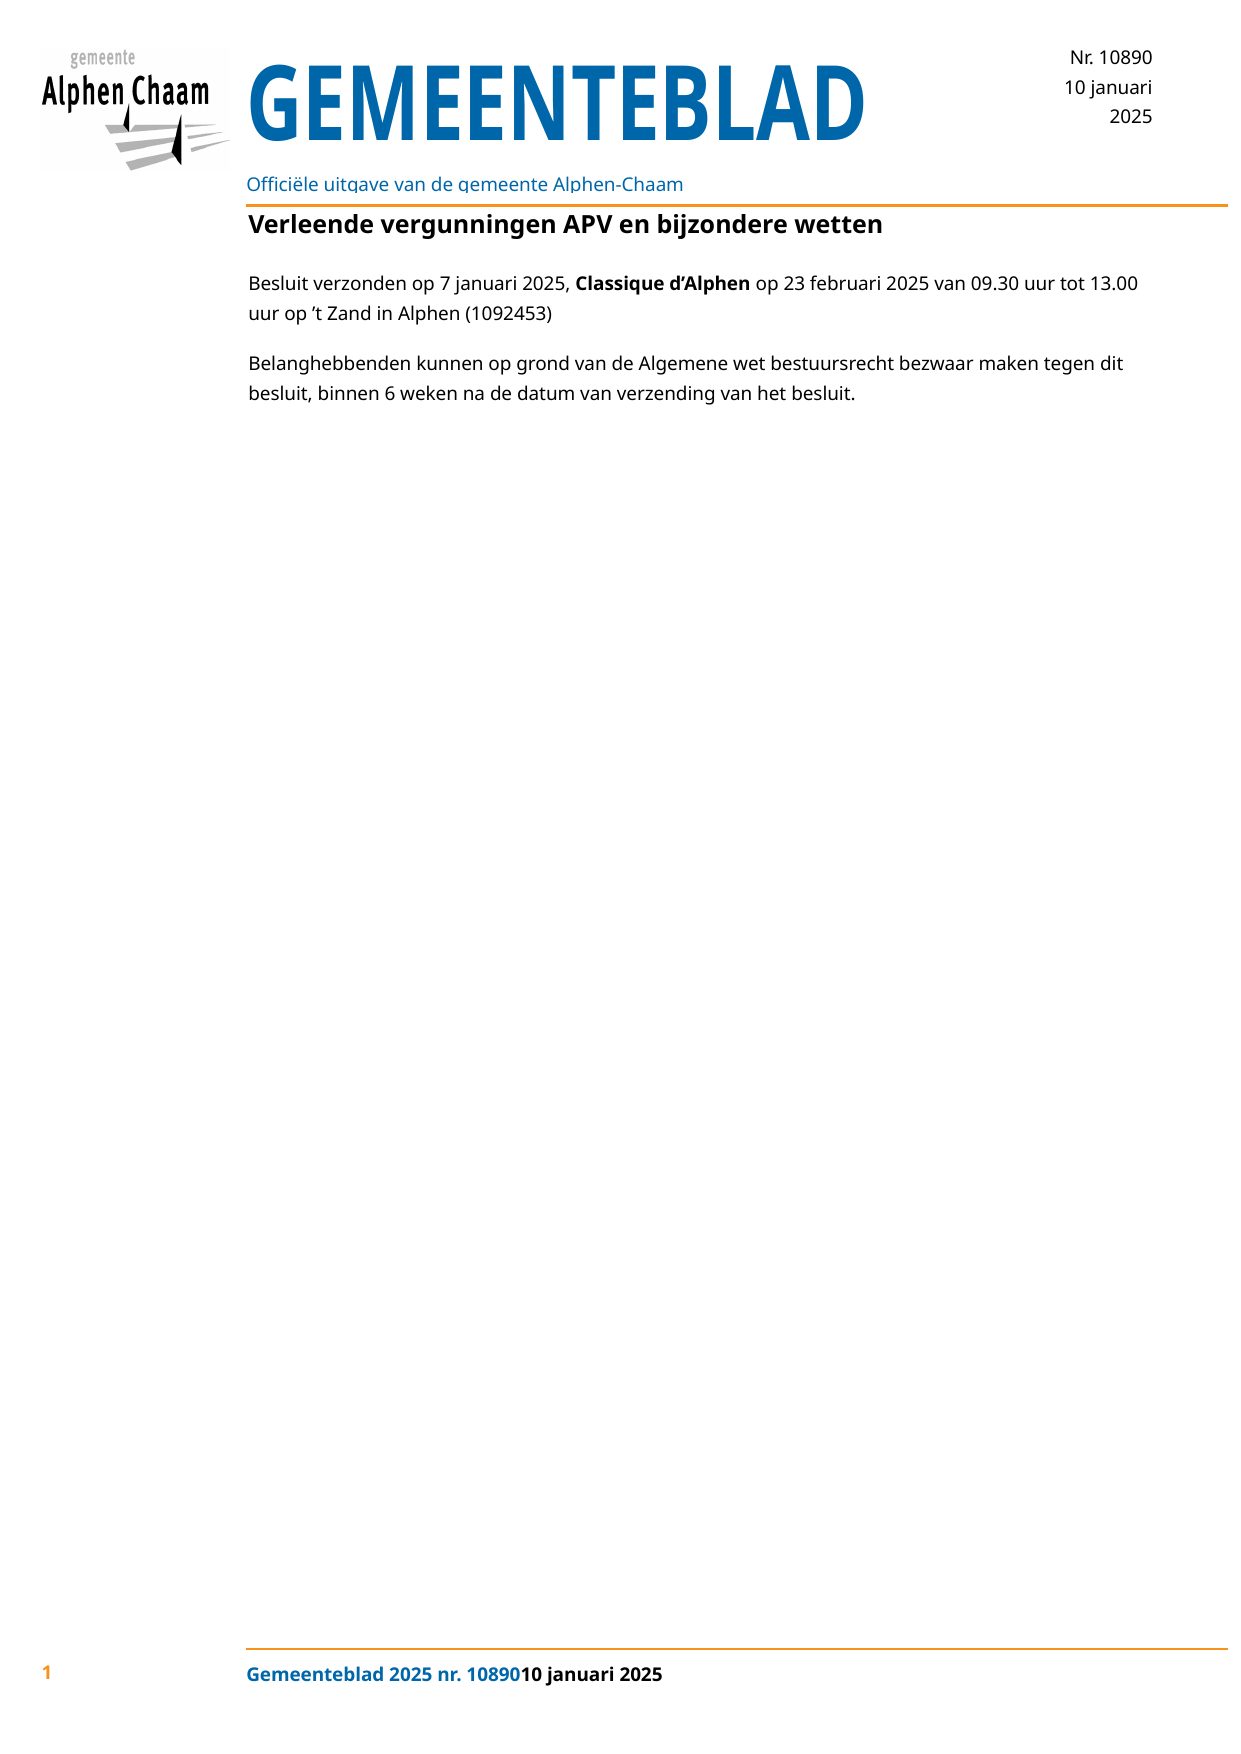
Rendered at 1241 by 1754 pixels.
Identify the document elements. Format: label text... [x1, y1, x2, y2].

picture [41, 47, 231, 172]
text Belanghebbenden kunnen op grond van de Algemene wet bestuursrecht bezwaar maken tegen dit besluit, binnen 6 weken na de datum van verzending van het besluit. [248, 350, 1152, 406]
text Besluit verzonden op 7 januari 2025, Classique d’Alphen op 23 februari 2025 van 09.30 uur tot 13.00 uur op ’t Zand in Alphen (1092453) [248, 270, 1152, 326]
text Verleende vergunningen APV en bijzondere wetten [248, 207, 1152, 241]
